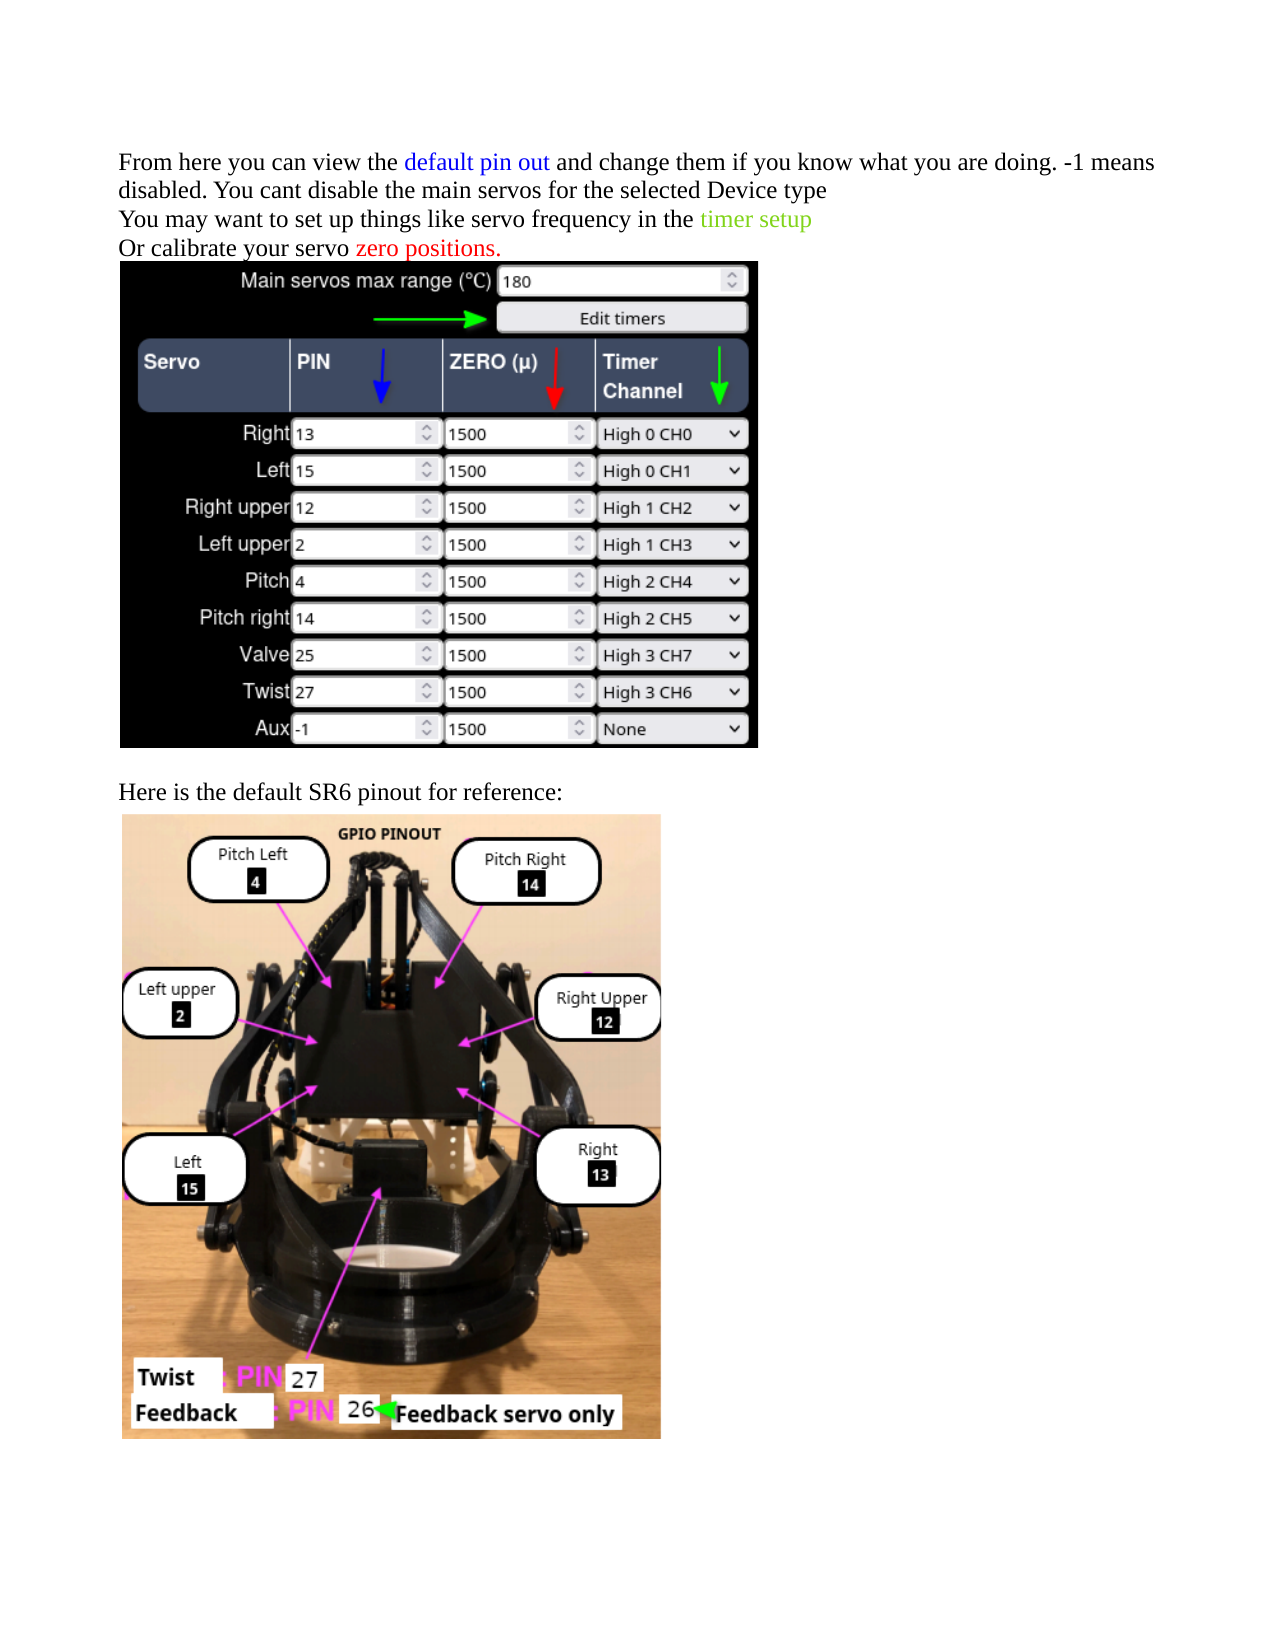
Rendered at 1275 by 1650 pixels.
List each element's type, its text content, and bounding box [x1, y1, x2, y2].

picture [120, 261, 759, 748]
picture [122, 813, 662, 1439]
text Or calibrate your servo zero positions. [118, 233, 1157, 262]
text Here is the default SR6 pinout for reference: [118, 777, 1157, 1468]
text From here you can view the default pin out and change them if you know what you are doing. -1 means disabled. You cant disable the main servos for the selected Device type [118, 147, 1157, 204]
text You may want to set up things like servo frequency in the timer setup [118, 204, 1157, 233]
